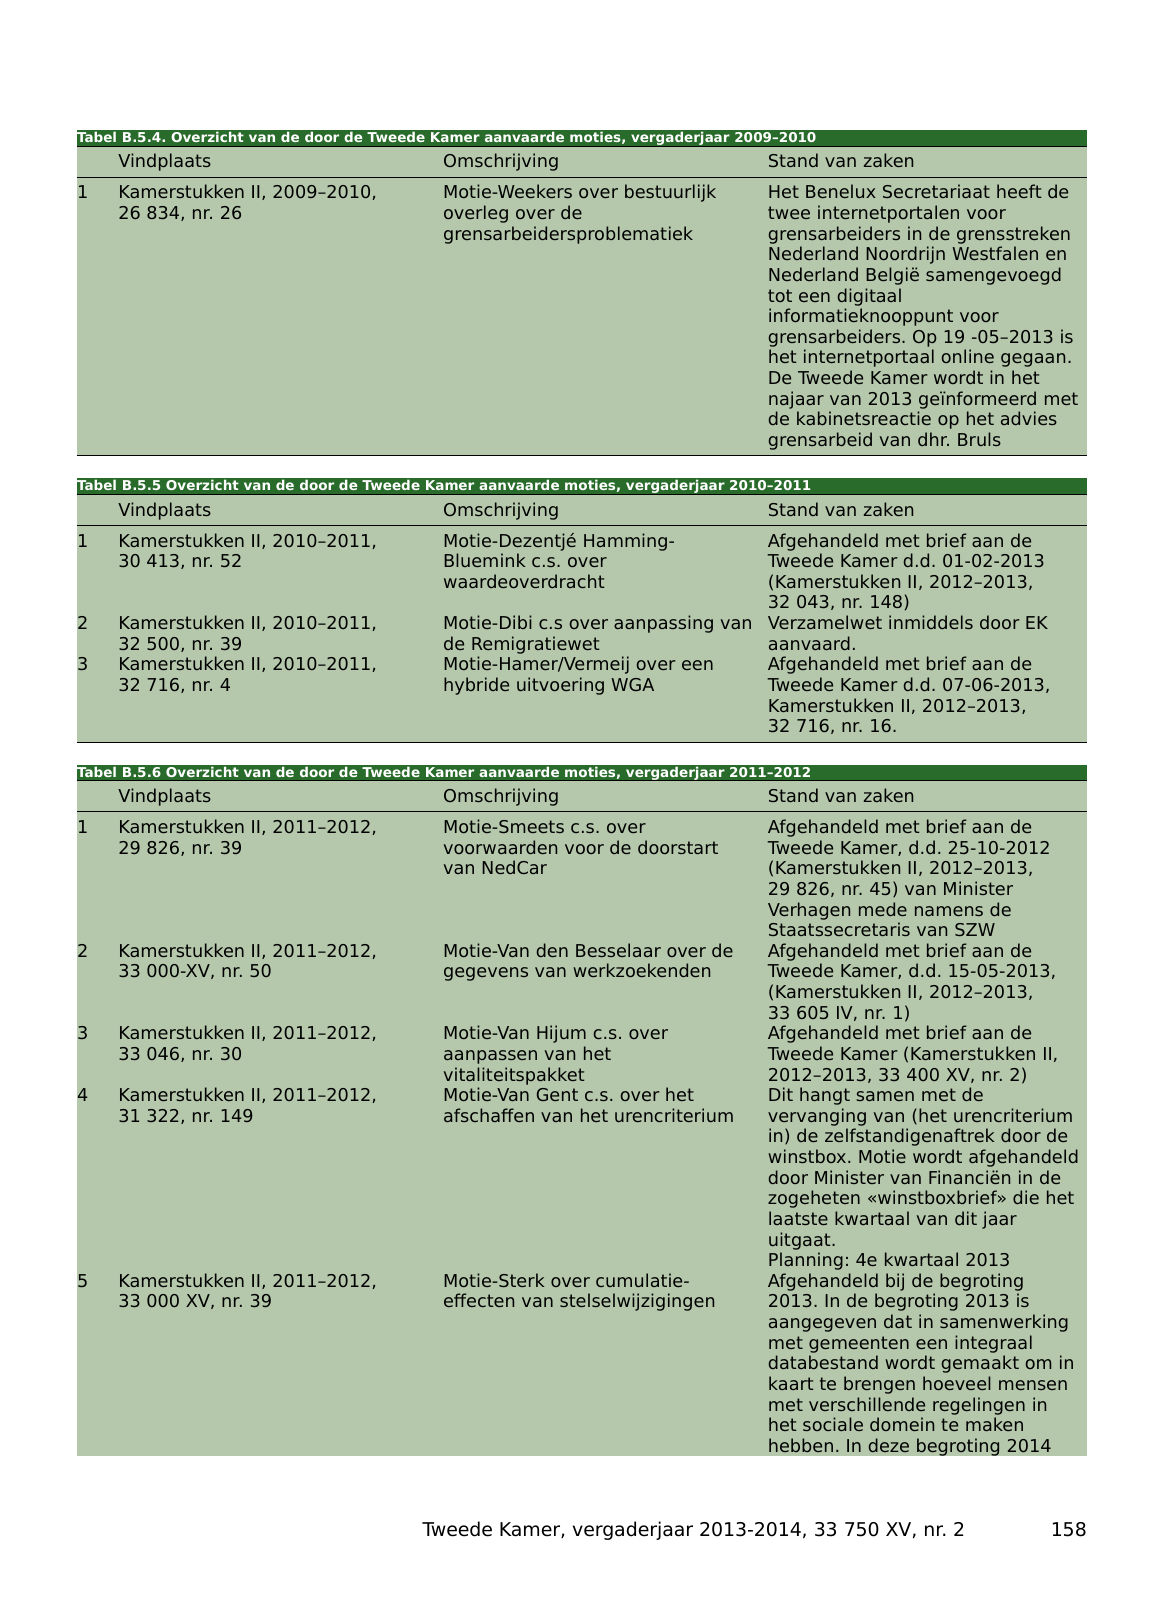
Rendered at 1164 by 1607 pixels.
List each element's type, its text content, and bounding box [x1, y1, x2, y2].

table_cell Kamerstukken II, 2011–2012, 33 000 XV, nr. 39 [112, 1271, 437, 1456]
table_cell Kamerstukken II, 2009–2010, 26 834, nr. 26 [112, 178, 437, 455]
table_cell Afgehandeld met brief aan de Tweede Kamer, d.d. 15-05-2013, (Kamerstukken II, 2012–2013, 33 605 IV, nr. 1) [762, 941, 1087, 1023]
table_cell Omschrijving [437, 147, 762, 177]
table_cell Afgehandeld bij de begroting 2013. In de begroting 2013 is aangegeven dat in samenwerking met gemeenten een integraal databestand wordt gemaakt om in kaart te brengen hoeveel mensen met verschillende regelingen in het sociale domein te maken hebben. In deze begroting 2014 [762, 1271, 1087, 1456]
table_cell Motie-Sterk over cumulatie-effecten van stelselwijzigingen [437, 1271, 762, 1456]
table_header Tabel B.5.5 Overzicht van de door de Tweede Kamer aanvaarde moties, vergaderjaar 2010–2011 [77, 478, 1087, 494]
table_cell 3 [77, 654, 112, 742]
table_cell Motie-Smeets c.s. over voorwaarden voor de doorstart van NedCar [437, 812, 762, 941]
table_cell Motie-Van Hijum c.s. over aanpassen van het vitaliteitspakket [437, 1023, 762, 1085]
table_cell 2 [77, 613, 112, 654]
table_cell Kamerstukken II, 2011–2012, 33 046, nr. 30 [112, 1023, 437, 1085]
table_cell Afgehandeld met brief aan de Tweede Kamer d.d. 01-02-2013 (Kamerstukken II, 2012–2013, 32 043, nr. 148) [762, 526, 1087, 613]
table_cell 4 [77, 1085, 112, 1271]
table_cell Motie-Van Gent c.s. over het afschaffen van het urencriterium [437, 1085, 762, 1271]
table_cell Verzamelwet inmiddels door EK aanvaard. [762, 613, 1087, 654]
table_cell Kamerstukken II, 2011–2012, 29 826, nr. 39 [112, 812, 437, 941]
table_cell Afgehandeld met brief aan de Tweede Kamer, d.d. 25-10-2012 (Kamerstukken II, 2012–2013, 29 826, nr. 45) van Minister Verhagen mede namens de Staatssecretaris van SZW [762, 812, 1087, 941]
table_cell Kamerstukken II, 2010–2011, 32 716, nr. 4 [112, 654, 437, 742]
table_cell Stand van zaken [762, 495, 1087, 525]
table_cell 3 [77, 1023, 112, 1085]
table_cell Motie-Weekers over bestuurlijk overleg over de grensarbeidersproblematiek [437, 178, 762, 455]
table_cell Afgehandeld met brief aan de Tweede Kamer (Kamerstukken II, 2012–2013, 33 400 XV, nr. 2) [762, 1023, 1087, 1085]
table_cell Kamerstukken II, 2011–2012, 33 000-XV, nr. 50 [112, 941, 437, 1023]
table_header Tabel B.5.4. Overzicht van de door de Tweede Kamer aanvaarde moties, vergaderjaar 2009–2010 [77, 130, 1087, 146]
table_cell 1 [77, 526, 112, 613]
table_cell 1 [77, 178, 112, 455]
table_cell Het Benelux Secretariaat heeft de twee internetportalen voor grensarbeiders in de grensstreken Nederland Noordrijn Westfalen en Nederland België samengevoegd tot een digitaal informatieknooppunt voor grensarbeiders. Op 19 -05–2013 is het internetportaal online gegaan. De Tweede Kamer wordt in het najaar van 2013 geïnformeerd met de kabinetsreactie op het advies grensarbeid van dhr. Bruls [762, 178, 1087, 455]
table_cell Afgehandeld met brief aan de Tweede Kamer d.d. 07-06-2013, Kamerstukken II, 2012–2013, 32 716, nr. 16. [762, 654, 1087, 742]
table_cell 1 [77, 812, 112, 941]
table_cell Motie-Hamer/Vermeij over een hybride uitvoering WGA [437, 654, 762, 742]
table_cell 5 [77, 1271, 112, 1456]
table_cell Omschrijving [437, 495, 762, 525]
table_header Tabel B.5.6 Overzicht van de door de Tweede Kamer aanvaarde moties, vergaderjaar 2011–2012 [77, 765, 1087, 780]
table_cell Motie-Dezentjé Hamming-Bluemink c.s. over waardeoverdracht [437, 526, 762, 613]
table_cell Vindplaats [112, 147, 437, 177]
table_cell [77, 495, 112, 525]
table_cell Omschrijving [437, 781, 762, 811]
table_cell Vindplaats [112, 781, 437, 811]
table_cell [77, 147, 112, 177]
table_cell Kamerstukken II, 2010–2011, 30 413, nr. 52 [112, 526, 437, 613]
table_cell 2 [77, 941, 112, 1023]
table_cell Dit hangt samen met de vervanging van (het urencriterium in) de zelfstandigenaftrek door de winstbox. Motie wordt afgehandeld door Minister van Financiën in de zogeheten «winstboxbrief» die het laatste kwartaal van dit jaar uitgaat. Planning: 4e kwartaal 2013 [762, 1085, 1087, 1271]
table_cell Motie-Dibi c.s over aanpassing van de Remigratiewet [437, 613, 762, 654]
table_cell Stand van zaken [762, 147, 1087, 177]
table_cell Stand van zaken [762, 781, 1087, 811]
table_cell Motie-Van den Besselaar over de gegevens van werkzoekenden [437, 941, 762, 1023]
table_cell [77, 781, 112, 811]
table_cell Kamerstukken II, 2010–2011, 32 500, nr. 39 [112, 613, 437, 654]
table_cell Kamerstukken II, 2011–2012, 31 322, nr. 149 [112, 1085, 437, 1271]
table_cell Vindplaats [112, 495, 437, 525]
